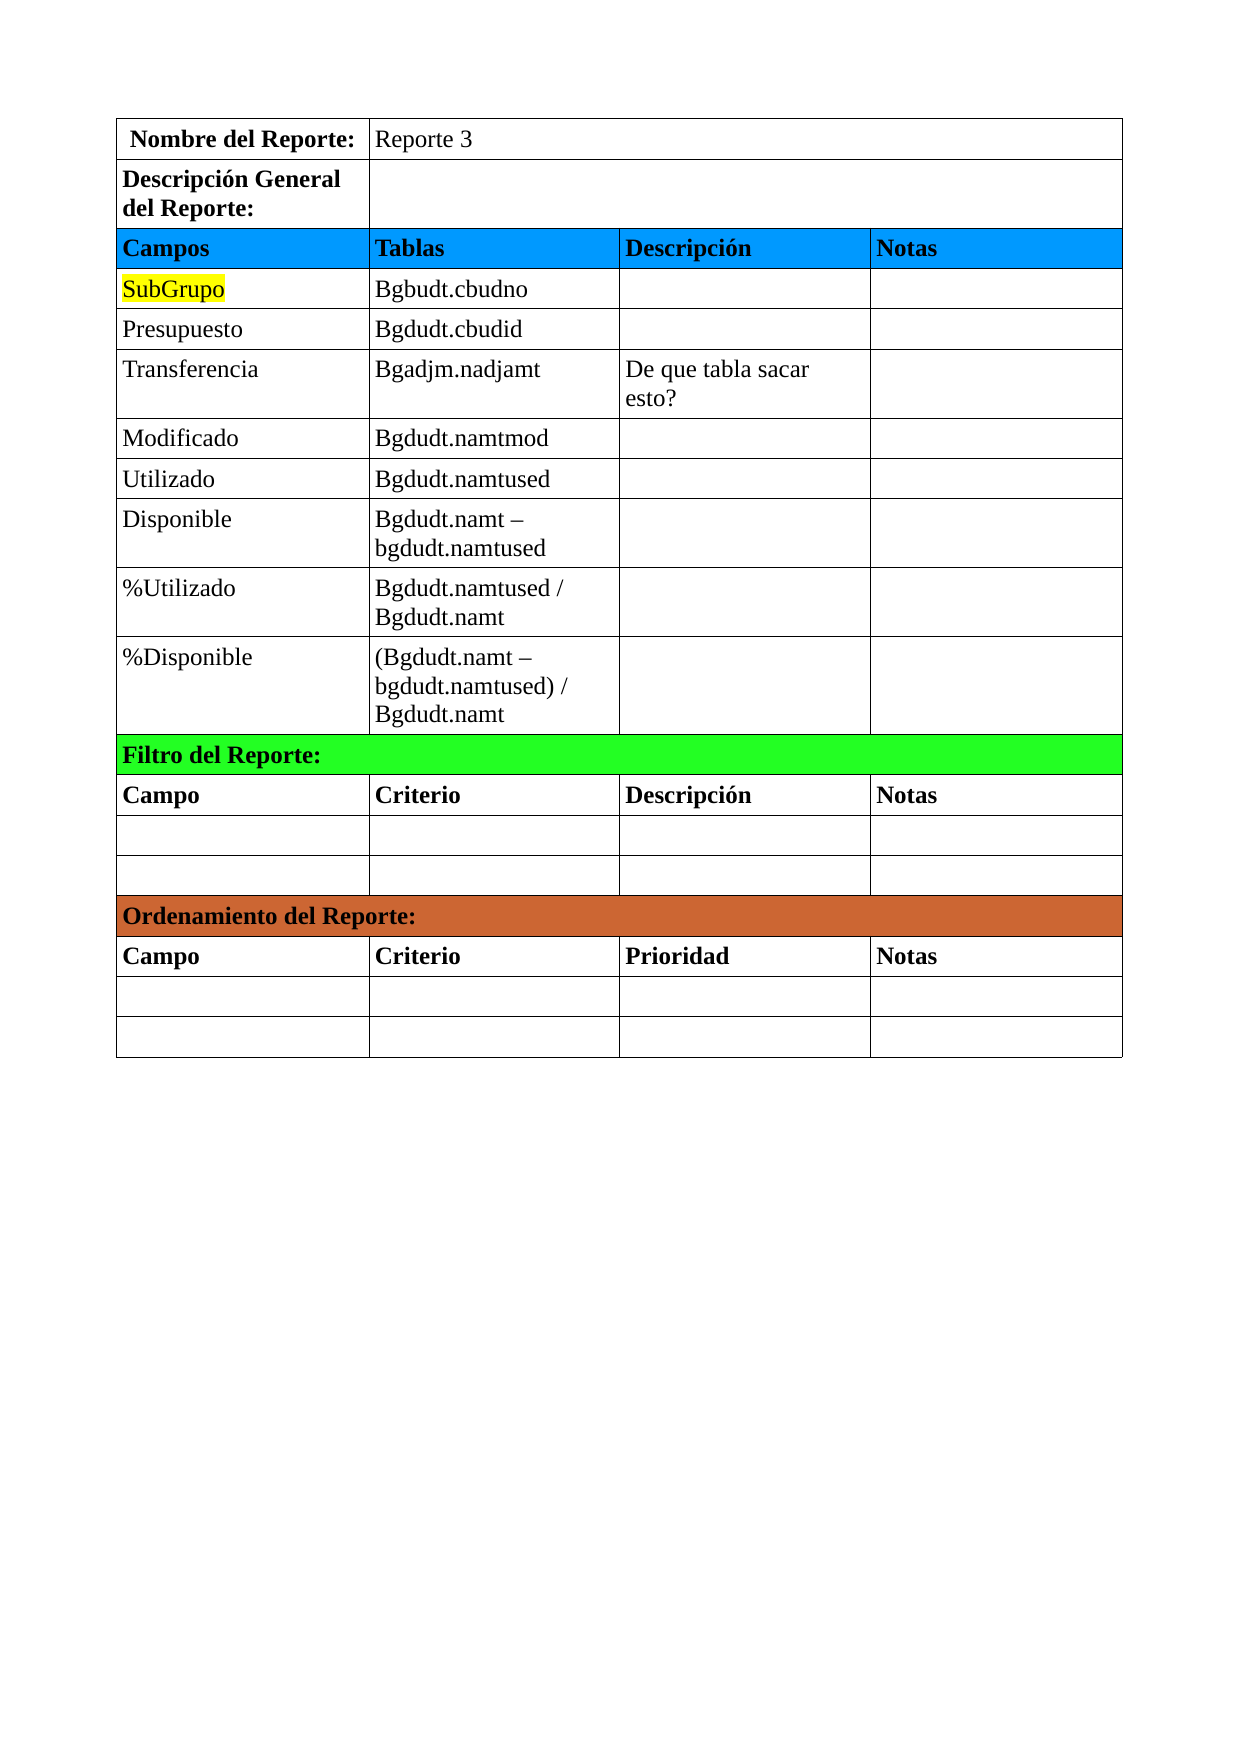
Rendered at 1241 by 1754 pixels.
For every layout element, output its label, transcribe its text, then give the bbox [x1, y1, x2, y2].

table_cell [871, 977, 1122, 1016]
table_cell [871, 419, 1122, 458]
table_cell [871, 309, 1122, 348]
table_cell Transferencia [117, 350, 369, 417]
table_cell Bgdudt.cbudid [370, 309, 619, 348]
table_cell [871, 637, 1122, 734]
table_cell [370, 160, 1122, 227]
table_cell [117, 856, 369, 895]
table_cell [620, 419, 870, 458]
table_cell Bgdudt.namtused / Bgdudt.namt [370, 568, 619, 636]
table_cell [370, 856, 619, 895]
table_cell [871, 1017, 1122, 1057]
table_cell [620, 977, 870, 1016]
table_cell Bgadjm.nadjamt [370, 350, 619, 417]
table_cell Campos [117, 229, 369, 268]
table_cell (Bgdudt.namt – bgdudt.namtused) / Bgdudt.namt [370, 637, 619, 734]
table_header Nombre del Reporte: [117, 119, 369, 158]
table_cell [871, 499, 1122, 567]
table_cell Modificado [117, 419, 369, 458]
table_cell Disponible [117, 499, 369, 567]
table_cell Tablas [370, 229, 619, 268]
table_cell [117, 816, 369, 855]
table_cell [871, 269, 1122, 308]
table_cell Bgdudt.namt – bgdudt.namtused [370, 499, 619, 567]
table_cell [620, 309, 870, 348]
table_cell [620, 269, 870, 308]
table_cell [370, 816, 619, 855]
table_cell De que tabla sacar esto? [620, 350, 870, 417]
table_cell Descripción [620, 229, 870, 268]
table_cell [117, 977, 369, 1016]
table_cell Criterio [370, 937, 619, 976]
table_cell [370, 977, 619, 1016]
table_cell Notas [871, 775, 1122, 815]
table_cell [620, 459, 870, 498]
table_cell Campo [117, 937, 369, 976]
table_cell [620, 856, 870, 895]
table_cell Ordenamiento del Reporte: [117, 896, 1122, 936]
table_cell Bgbudt.cbudno [370, 269, 619, 308]
table_cell [871, 568, 1122, 636]
table_cell [871, 816, 1122, 855]
table_cell [871, 350, 1122, 417]
table_cell %Disponible [117, 637, 369, 734]
table_cell Bgdudt.namtmod [370, 419, 619, 458]
table_cell [871, 459, 1122, 498]
table_cell Notas [871, 229, 1122, 268]
table_cell Criterio [370, 775, 619, 815]
table_cell Utilizado [117, 459, 369, 498]
table_cell [370, 1017, 619, 1057]
table_cell [620, 1017, 870, 1057]
table_cell [871, 856, 1122, 895]
table_cell SubGrupo [117, 269, 369, 308]
table_cell Bgdudt.namtused [370, 459, 619, 498]
table_header Reporte 3 [370, 119, 1122, 158]
table_cell [620, 816, 870, 855]
table_cell Notas [871, 937, 1122, 976]
table_cell Presupuesto [117, 309, 369, 348]
table_cell Descripción General del Reporte: [117, 160, 369, 227]
table_cell Descripción [620, 775, 870, 815]
table_cell [620, 637, 870, 734]
table_cell Campo [117, 775, 369, 815]
table_cell Prioridad [620, 937, 870, 976]
table_cell Filtro del Reporte: [117, 735, 1122, 774]
table_cell [117, 1017, 369, 1057]
table_cell [620, 499, 870, 567]
table_cell [620, 568, 870, 636]
table_cell %Utilizado [117, 568, 369, 636]
